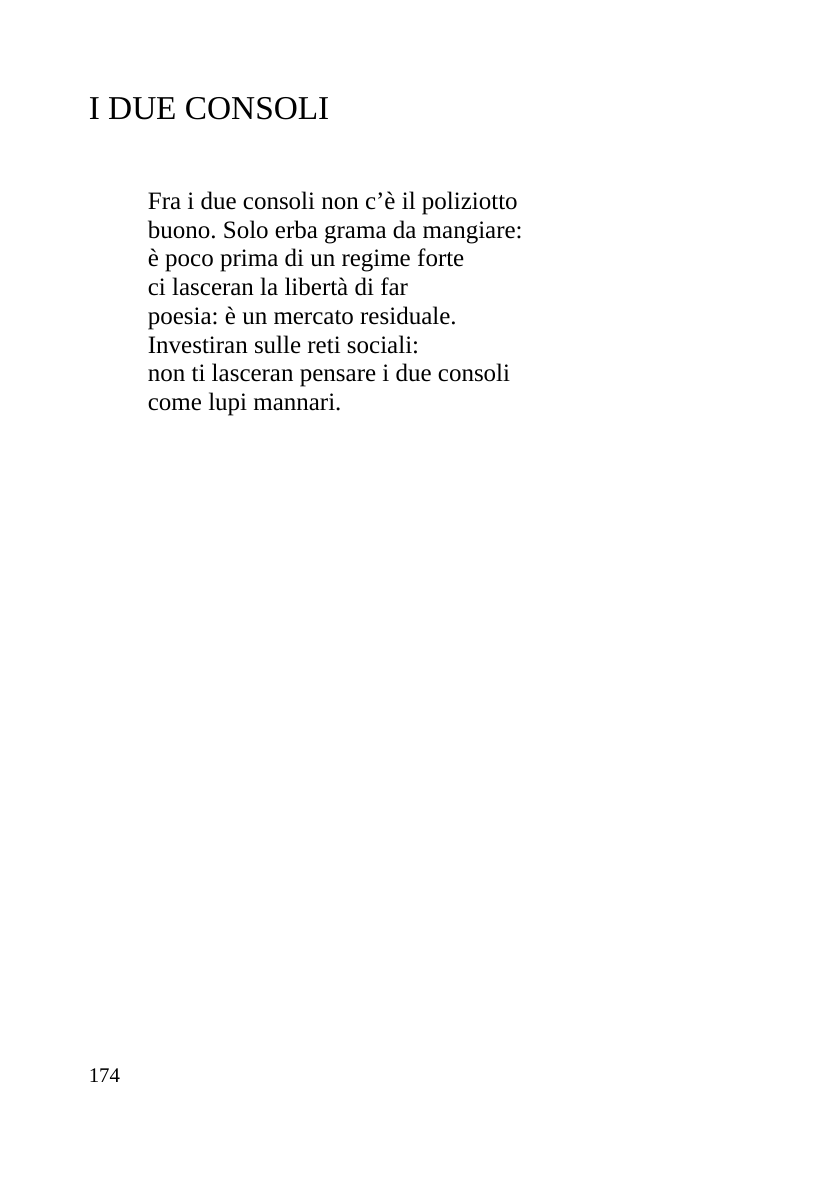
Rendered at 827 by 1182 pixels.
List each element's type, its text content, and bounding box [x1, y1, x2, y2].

text Fra i due consoli non c’è il poliziotto [148, 186, 738, 215]
text non ti lasceran pensare i due consoli [148, 358, 738, 387]
text è poco prima di un regime forte [148, 243, 738, 272]
text I DUE CONSOLI [88, 88, 738, 127]
text Investiran sulle reti sociali: [148, 330, 738, 358]
text come lupi mannari. [148, 387, 738, 416]
text buono. Solo erba grama da mangiare: [148, 215, 738, 243]
text poesia: è un mercato residuale. [148, 301, 738, 330]
text ci lasceran la libertà di far [148, 272, 738, 301]
